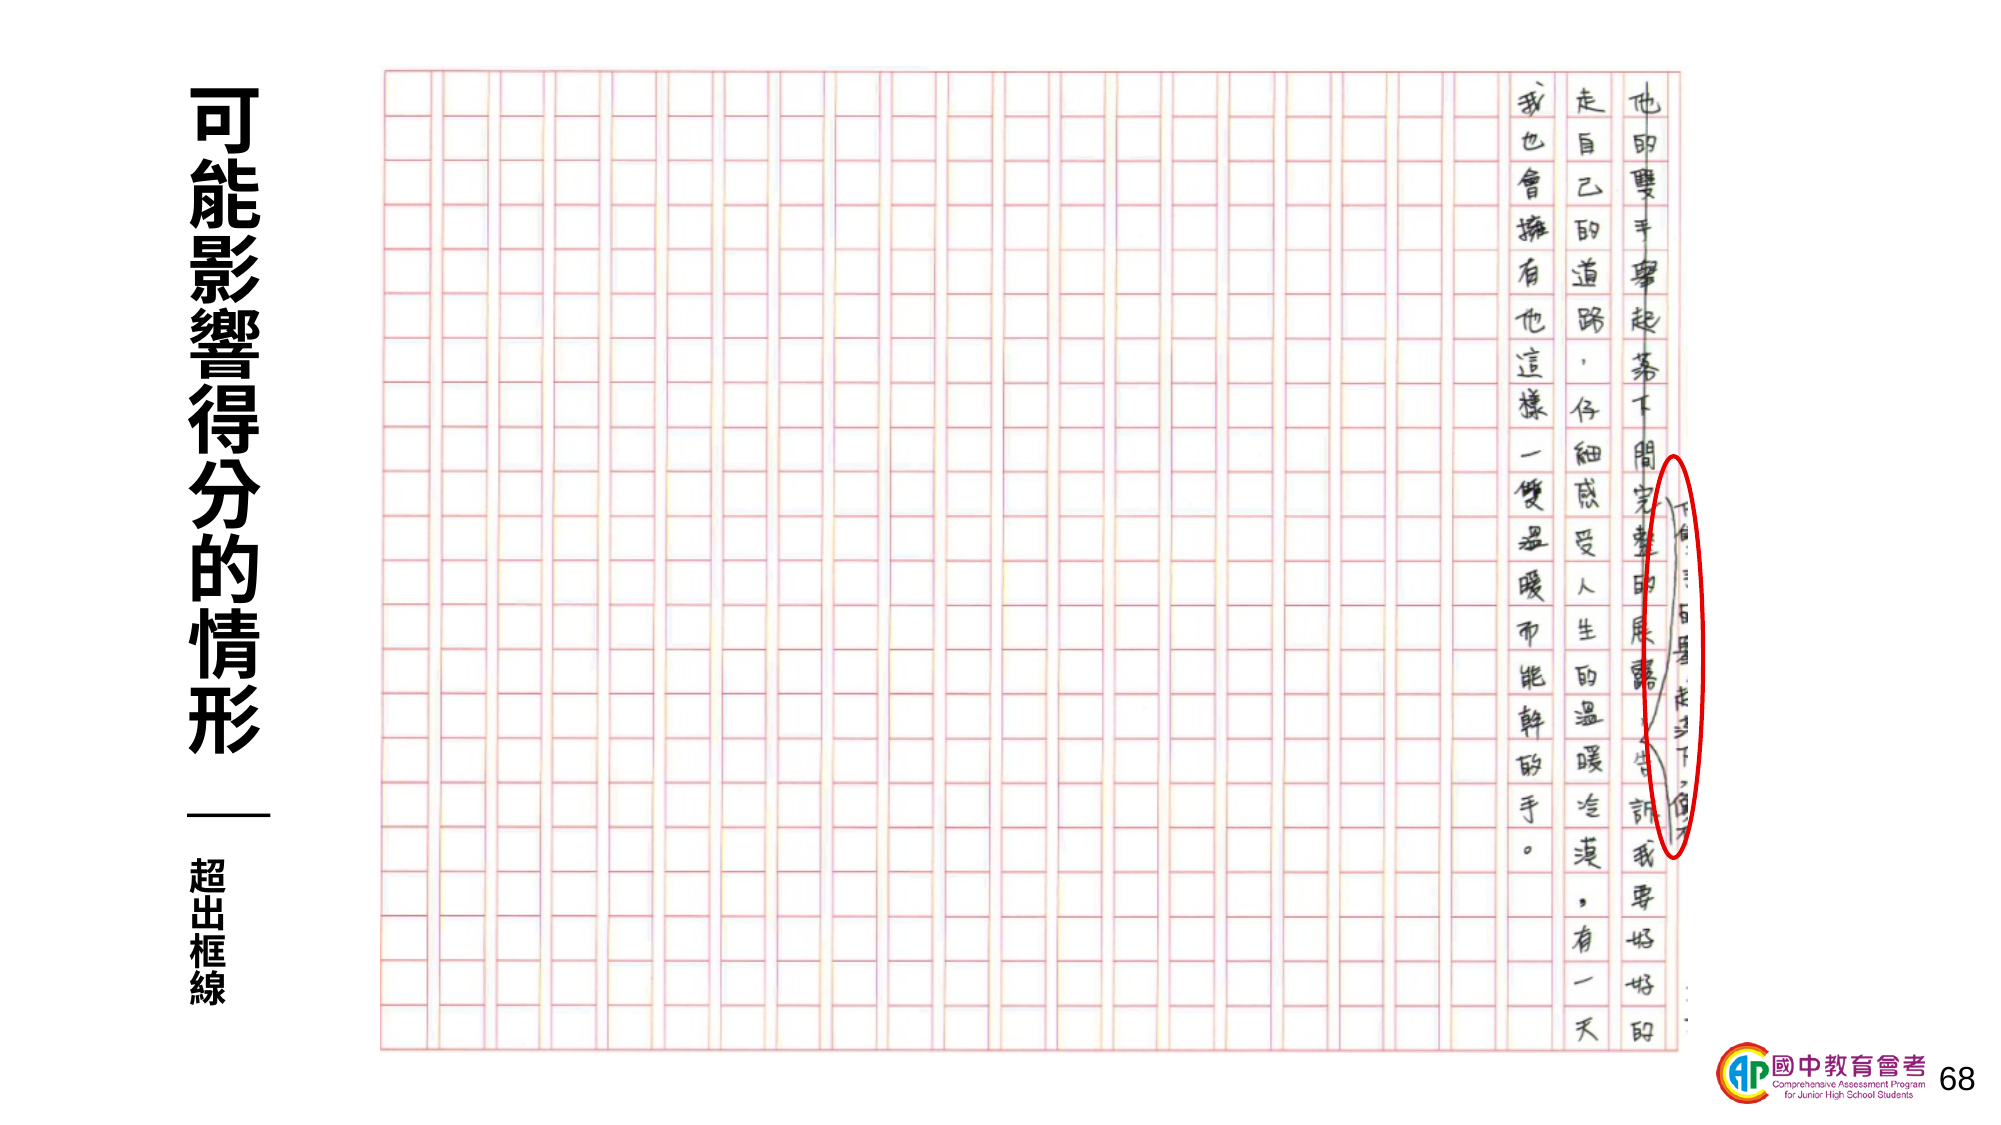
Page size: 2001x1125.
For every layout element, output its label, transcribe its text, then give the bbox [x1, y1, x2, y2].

picture [1647, 459, 1688, 855]
text_box 68 [1923, 1047, 2000, 1108]
text_box 可能影響得分的情形 ｜超出框線 [168, 66, 284, 1023]
picture [380, 66, 1688, 1053]
